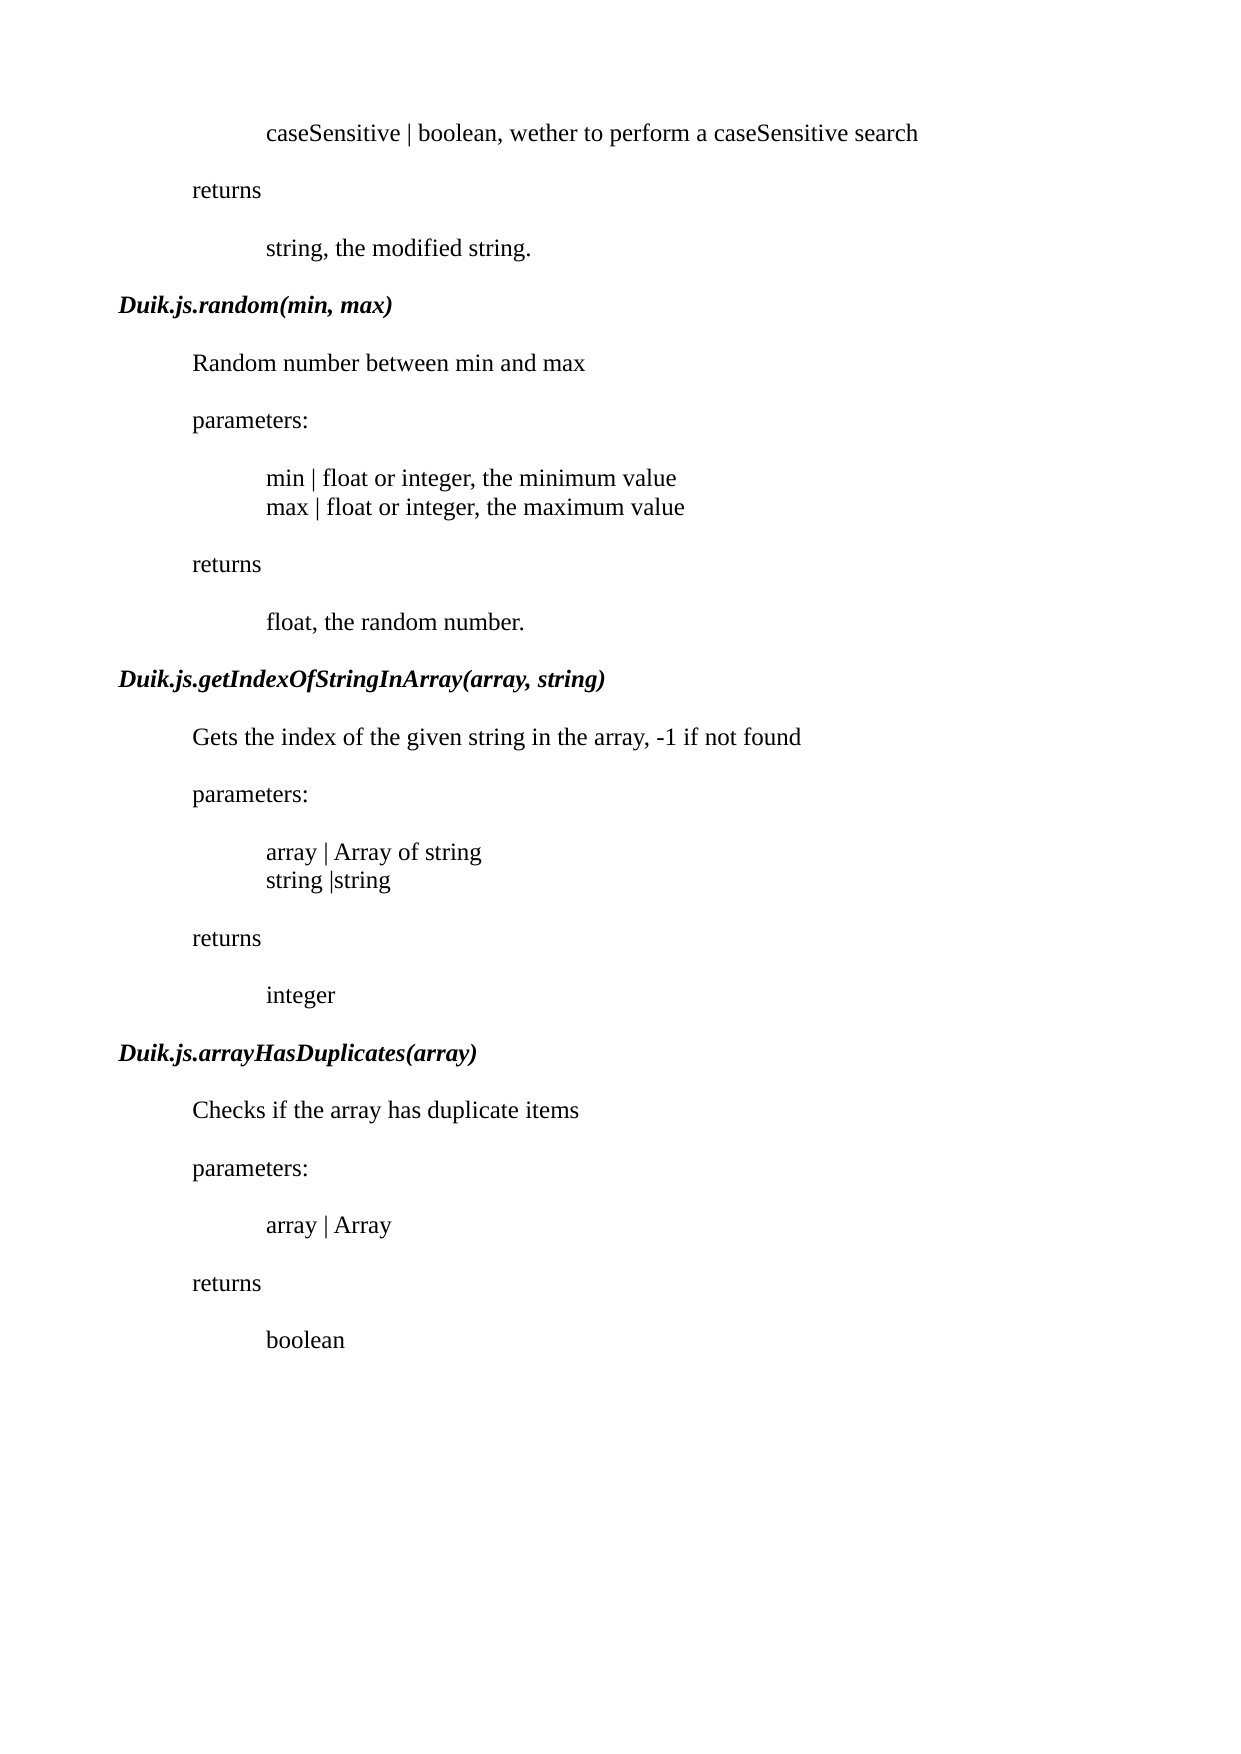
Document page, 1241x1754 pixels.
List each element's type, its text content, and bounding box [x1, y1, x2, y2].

text parameters: [118, 779, 1122, 808]
text string, the modified string. [118, 233, 1122, 262]
text returns [118, 923, 1122, 952]
text parameters: [118, 1153, 1122, 1182]
text max | float or integer, the maximum value [118, 492, 1122, 521]
text Duik.js.arrayHasDuplicates(array) [118, 1038, 1122, 1067]
text array | Array [118, 1211, 1122, 1239]
text Checks if the array has duplicate items [118, 1096, 1122, 1124]
text string |string [118, 866, 1122, 894]
text returns [118, 1268, 1122, 1297]
text Duik.js.getIndexOfStringInArray(array, string) [118, 664, 1122, 693]
text returns [118, 549, 1122, 578]
text caseSensitive | boolean, wether to perform a caseSensitive search [118, 118, 1122, 147]
text boolean [118, 1326, 1122, 1354]
text Duik.js.random(min, max) [118, 291, 1122, 319]
text returns [118, 176, 1122, 204]
text min | float or integer, the minimum value [118, 463, 1122, 492]
text Random number between min and max [118, 348, 1122, 377]
text Gets the index of the given string in the array, -1 if not found [118, 722, 1122, 751]
text parameters: [118, 406, 1122, 434]
text array | Array of string [118, 837, 1122, 866]
text integer [118, 981, 1122, 1009]
text float, the random number. [118, 607, 1122, 636]
